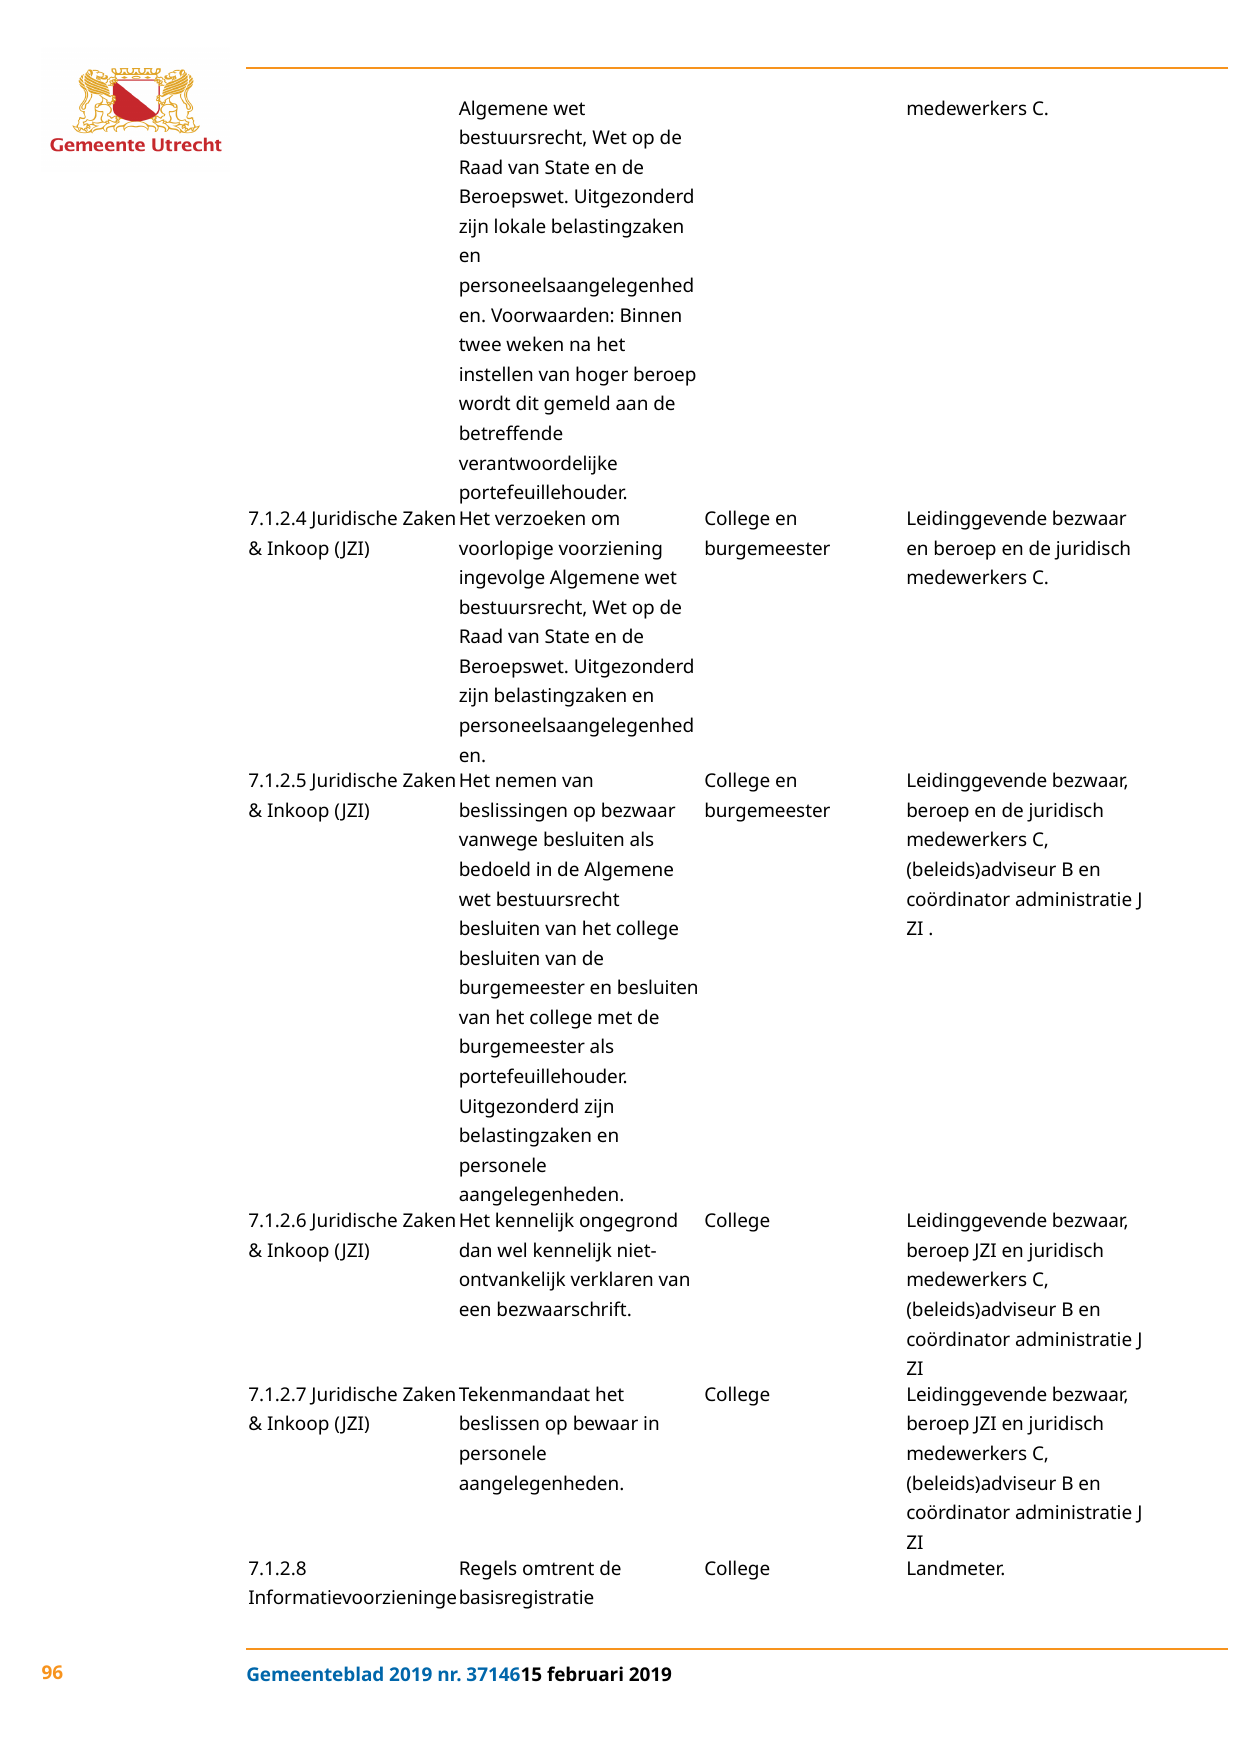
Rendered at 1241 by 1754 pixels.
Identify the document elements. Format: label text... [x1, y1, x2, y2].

table_cell College en burgemeester [704, 768, 906, 1207]
table_cell 7.1.2.4 Juridische Zaken & Inkoop (JZI) [248, 505, 458, 767]
table_cell Tekenmandaat het beslissen op bewaar in personele aangelegenheden. [459, 1381, 704, 1555]
table_cell 7.1.2.8 Informatievoorzieninge [248, 1555, 458, 1610]
table_cell Leidinggevende bezwaar en beroep en de juridisch medewerkers C. [906, 505, 1152, 767]
table_cell Leidinggevende bezwaar, beroep JZI en juridisch medewerkers C, (beleids)adviseur B en coördinator administratie JZI [906, 1208, 1152, 1381]
table_cell Landmeter. [906, 1555, 1152, 1610]
table_cell College [704, 1555, 906, 1610]
table_cell 7.1.2.5 Juridische Zaken & Inkoop (JZI) [248, 768, 458, 1207]
table_cell 7.1.2.6 Juridische Zaken & Inkoop (JZI) [248, 1208, 458, 1381]
table_cell Algemene wet bestuursrecht, Wet op de Raad van State en de Beroepswet. Uitgezonderd zijn lokale belastingzaken en personeelsaangelegenheden. Voorwaarden: Binnen twee weken na het instellen van hoger beroep wordt dit gemeld aan de betreffende verantwoordelijke portefeuillehouder. [459, 95, 704, 505]
table_cell Leidinggevende bezwaar, beroep en de juridisch medewerkers C, (beleids)adviseur B en coördinator administratie JZI . [906, 768, 1152, 1207]
table_cell Het nemen van beslissingen op bezwaar vanwege besluiten als bedoeld in de Algemene wet bestuursrecht besluiten van het college besluiten van de burgemeester en besluiten van het college met de burgemeester als portefeuillehouder. Uitgezonderd zijn belastingzaken en personele aangelegenheden. [459, 768, 704, 1207]
picture [41, 47, 231, 172]
table_cell College en burgemeester [704, 505, 906, 767]
table_cell Leidinggevende bezwaar, beroep JZI en juridisch medewerkers C, (beleids)adviseur B en coördinator administratie JZI [906, 1381, 1152, 1555]
table_cell Het verzoeken om voorlopige voorziening ingevolge Algemene wet bestuursrecht, Wet op de Raad van State en de Beroepswet. Uitgezonderd zijn belastingzaken en personeelsaangelegenheden. [459, 505, 704, 767]
table_cell 7.1.2.7 Juridische Zaken & Inkoop (JZI) [248, 1381, 458, 1555]
table_cell College [704, 1381, 906, 1555]
table_cell Regels omtrent de basisregistratie [459, 1555, 704, 1610]
table_cell [248, 95, 458, 505]
table_cell [704, 95, 906, 505]
table_cell medewerkers C. [906, 95, 1152, 505]
table_cell College [704, 1208, 906, 1381]
table_cell Het kennelijk ongegrond dan wel kennelijk niet-ontvankelijk verklaren van een bezwaarschrift. [459, 1208, 704, 1381]
